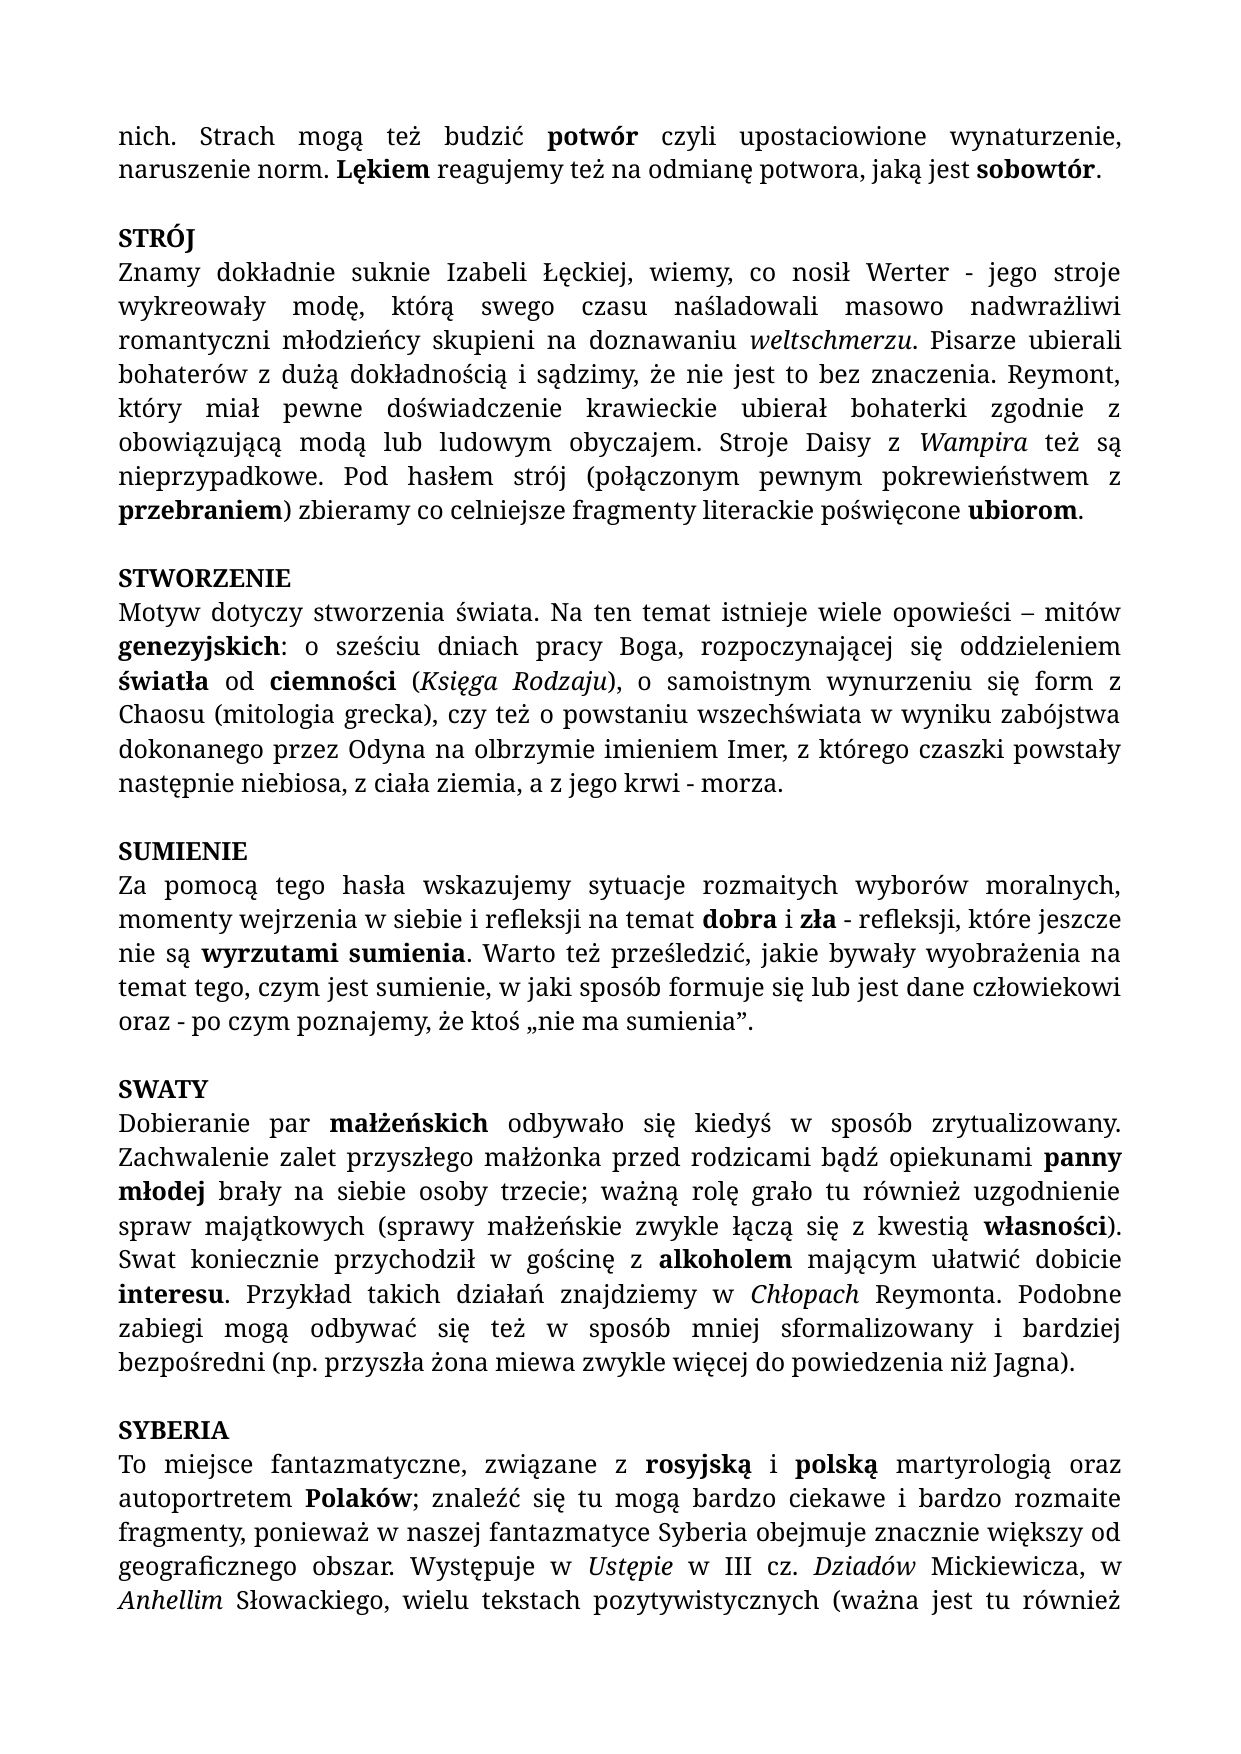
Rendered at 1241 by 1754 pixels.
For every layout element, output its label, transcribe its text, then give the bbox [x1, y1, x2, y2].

text SUMIENIE [118, 833, 1122, 867]
text SYBERIA [118, 1412, 1122, 1447]
text Dobieranie par małżeńskich odbywało się kiedyś w sposób zrytualizowany. Zachwalenie zalet przyszłego małżonka przed rodzicami bądź opiekunami panny młodej brały na siebie osoby trzecie; ważną rolę grało tu również uzgodnienie spraw majątkowych (sprawy małżeńskie zwykle łączą się z kwestią własności). Swat koniecznie przychodził w gościnę z alkoholem mającym ułatwić dobicie interesu. Przykład takich działań znajdziemy w Chłopach Reymonta. Podobne zabiegi mogą odbywać się też w sposób mniej sformalizowany i bardziej bezpośredni (np. przyszła żona miewa zwykle więcej do powiedzenia niż Jagna). [118, 1106, 1122, 1378]
text To miejsce fantazmatyczne, związane z rosyjską i polską martyrologią oraz autoportretem Polaków; znaleźć się tu mogą bardzo ciekawe i bardzo rozmaite fragmenty, ponieważ w naszej fantazmatyce Syberia obejmuje znacznie większy od geograficznego obszar. Występuje w Ustępie w III cz. Dziadów Mickiewicza, w Anhellim Słowackiego, wielu tekstach pozytywistycznych (ważna jest tu również [118, 1447, 1122, 1617]
text Motyw dotyczy stworzenia świata. Na ten temat istnieje wiele opowieści – mitów genezyjskich: o sześciu dniach pracy Boga, rozpoczynającej się oddzieleniem światła od ciemności (Księga Rodzaju), o samoistnym wynurzeniu się form z Chaosu (mitologia grecka), czy też o powstaniu wszechświata w wyniku zabójstwa dokonanego przez Odyna na olbrzymie imieniem Imer, z którego czaszki powstały następnie niebiosa, z ciała ziemia, a z jego krwi - morza. [118, 595, 1122, 799]
text SWATY [118, 1072, 1122, 1106]
text STRÓJ [118, 220, 1122, 254]
text Znamy dokładnie suknie Izabeli Łęckiej, wiemy, co nosił Werter - jego stroje wykreowały modę, którą swego czasu naśladowali masowo nadwrażliwi romantyczni młodzieńcy skupieni na doznawaniu weltschmerzu. Pisarze ubierali bohaterów z dużą dokładnością i sądzimy, że nie jest to bez znaczenia. Reymont, który miał pewne doświadczenie krawieckie ubierał bohaterki zgodnie z obowiązującą modą lub ludowym obyczajem. Stroje Daisy z Wampira też są nieprzypadkowe. Pod hasłem strój (połączonym pewnym pokrewieństwem z przebraniem) zbieramy co celniejsze fragmenty literackie poświęcone ubiorom. [118, 254, 1122, 527]
text nich. Strach mogą też budzić potwór czyli upostaciowione wynaturzenie, naruszenie norm. Lękiem reagujemy też na odmianę potwora, jaką jest sobowtór. [118, 118, 1122, 186]
text Za pomocą tego hasła wskazujemy sytuacje rozmaitych wyborów moralnych, momenty wejrzenia w siebie i refleksji na temat dobra i zła - refleksji, które jeszcze nie są wyrzutami sumienia. Warto też prześledzić, jakie bywały wyobrażenia na temat tego, czym jest sumienie, w jaki sposób formuje się lub jest dane człowiekowi oraz - po czym poznajemy, że ktoś „nie ma sumienia”. [118, 867, 1122, 1038]
text STWORZENIE [118, 561, 1122, 595]
